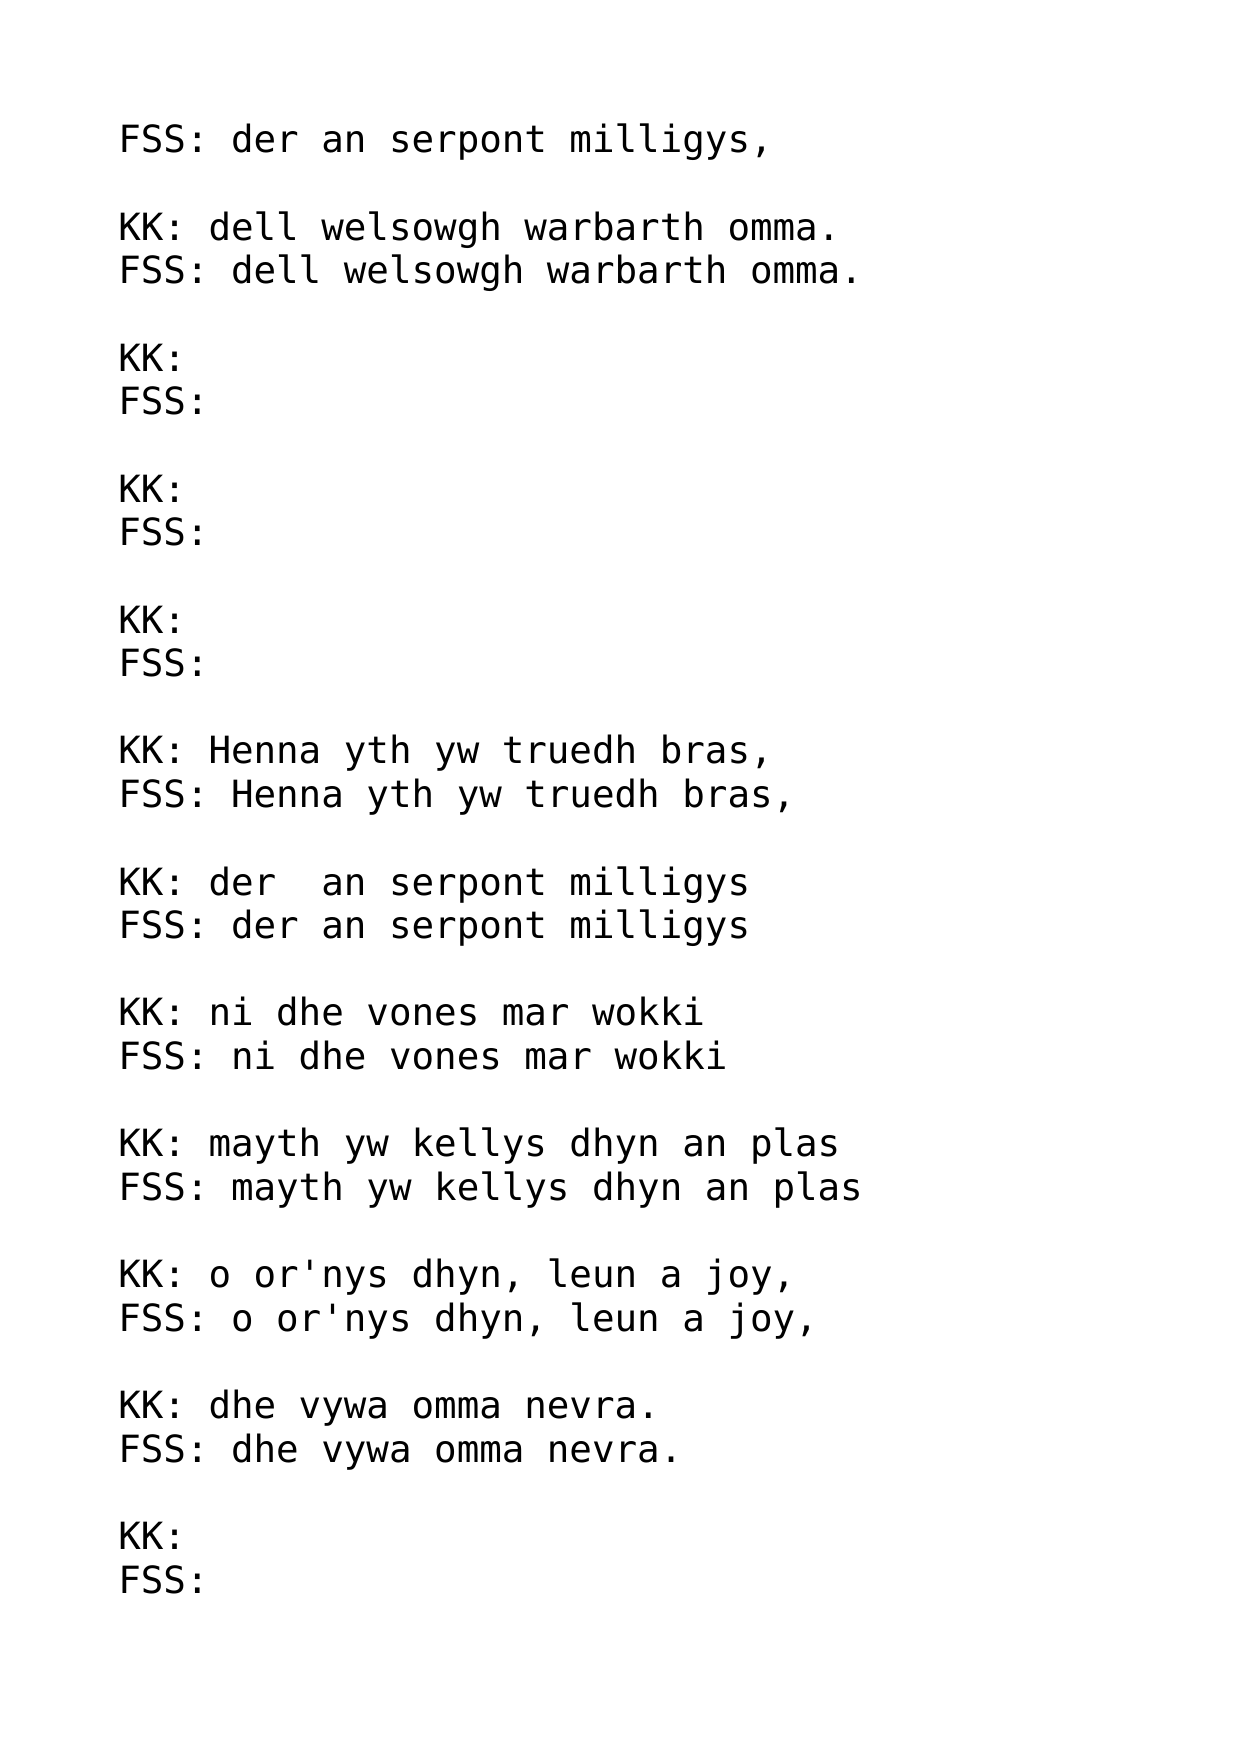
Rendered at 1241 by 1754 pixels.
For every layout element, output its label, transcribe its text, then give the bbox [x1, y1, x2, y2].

text KK: der an serpont milligys [118, 860, 1122, 904]
text FSS: [118, 1558, 1122, 1602]
text FSS: dell welsowgh warbarth omma. [118, 249, 1122, 293]
text FSS: [118, 511, 1122, 554]
text KK: [118, 1515, 1122, 1558]
text KK: Henna yth yw truedh bras, [118, 729, 1122, 773]
text FSS: der an serpont milligys [118, 904, 1122, 947]
text FSS: Henna yth yw truedh bras, [118, 773, 1122, 816]
text KK: [118, 598, 1122, 642]
text FSS: der an serpont milligys, [118, 118, 1122, 162]
text FSS: ni dhe vones mar wokki [118, 1035, 1122, 1078]
text FSS: mayth yw kellys dhyn an plas [118, 1166, 1122, 1209]
text KK: [118, 467, 1122, 511]
text KK: mayth yw kellys dhyn an plas [118, 1122, 1122, 1166]
text KK: dell welsowgh warbarth omma. [118, 205, 1122, 249]
text FSS: o or'nys dhyn, leun a joy, [118, 1297, 1122, 1340]
text KK: dhe vywa omma nevra. [118, 1384, 1122, 1427]
text FSS: [118, 642, 1122, 686]
text KK: ni dhe vones mar wokki [118, 991, 1122, 1035]
text KK: [118, 336, 1122, 380]
text KK: o or'nys dhyn, leun a joy, [118, 1253, 1122, 1297]
text FSS: [118, 380, 1122, 424]
text FSS: dhe vywa omma nevra. [118, 1427, 1122, 1471]
